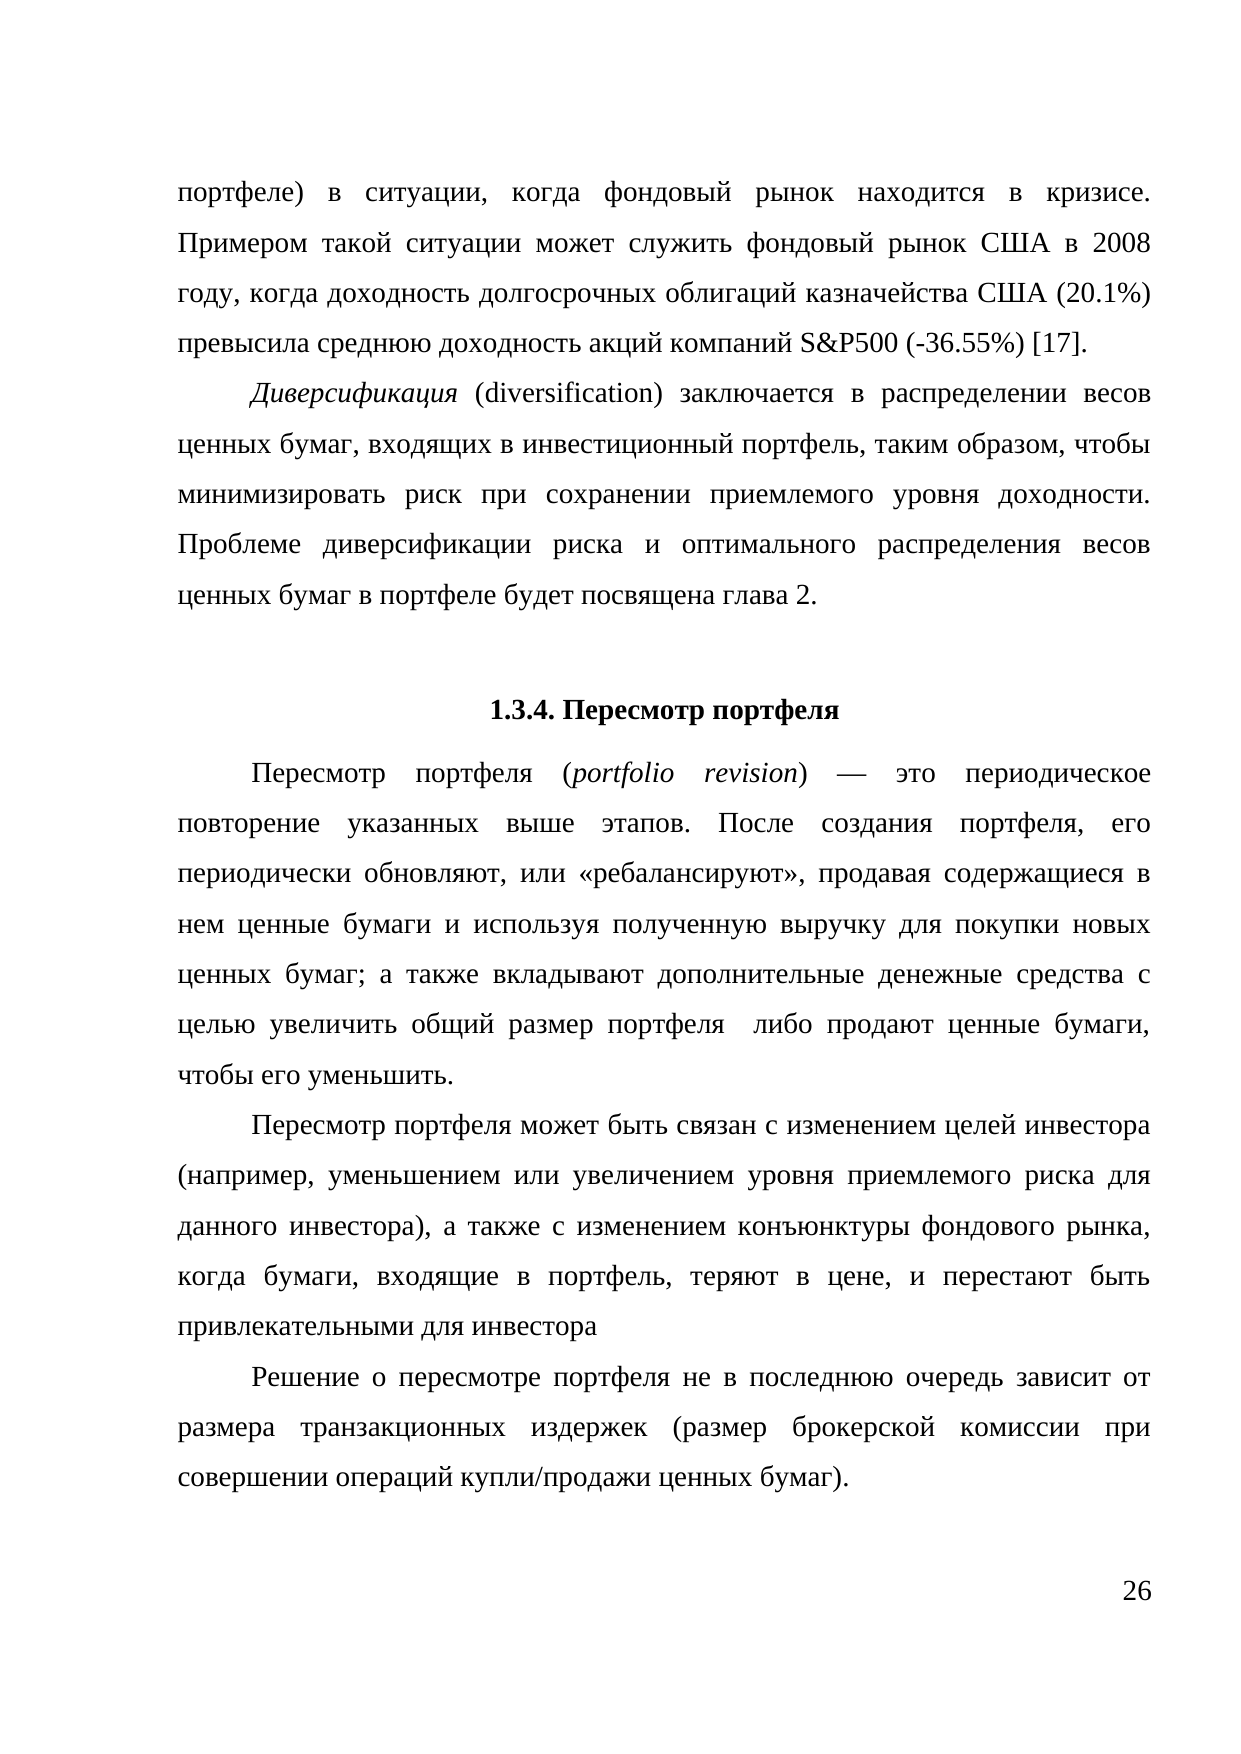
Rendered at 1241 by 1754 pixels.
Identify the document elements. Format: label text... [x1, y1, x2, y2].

text портфеле) в ситуации, когда фондовый рынок находится в кризисе. Примером такой ситуации может служить фондовый рынок США в 2008 году, когда доходность долгосрочных облигаций казначейства США (20.1%) превысила среднюю доходность акций компаний S&P500 (-36.55%) [17]. [177, 174, 1152, 359]
subtitle 1.3.4. Пересмотр портфеля [177, 692, 1152, 726]
text Диверсификация (diversification) заключается в распределении весов ценных бумаг, входящих в инвестиционный портфель, таким образом, чтобы минимизировать риск при сохранении приемлемого уровня доходности. Проблеме диверсификации риска и оптимального распределения весов ценных бумаг в портфеле будет посвящена глава 2. [177, 376, 1152, 610]
text Пересмотр портфеля может быть связан с изменением целей инвестора (например, уменьшением или увеличением уровня приемлемого риска для данного инвестора), а также с изменением конъюнктуры фондового рынка, когда бумаги, входящие в портфель, теряют в цене, и перестают быть привлекательными для инвестора [177, 1107, 1152, 1342]
text Пересмотр портфеля (portfolio revision) — это периодическое повторение указанных выше этапов. После создания портфеля, его периодически обновляют, или «ребалансируют», продавая содержащиеся в нем ценные бумаги и используя полученную выручку для покупки новых ценных бумаг; а также вкладывают дополнительные денежные средства с целью увеличить общий размер портфеля либо продают ценные бумаги, чтобы его уменьшить. [177, 755, 1152, 1090]
text Решение о пересмотре портфеля не в последнюю очередь зависит от размера транзакционных издержек (размер брокерской комиссии при совершении операций купли/продажи ценных бумаг). [177, 1359, 1152, 1493]
